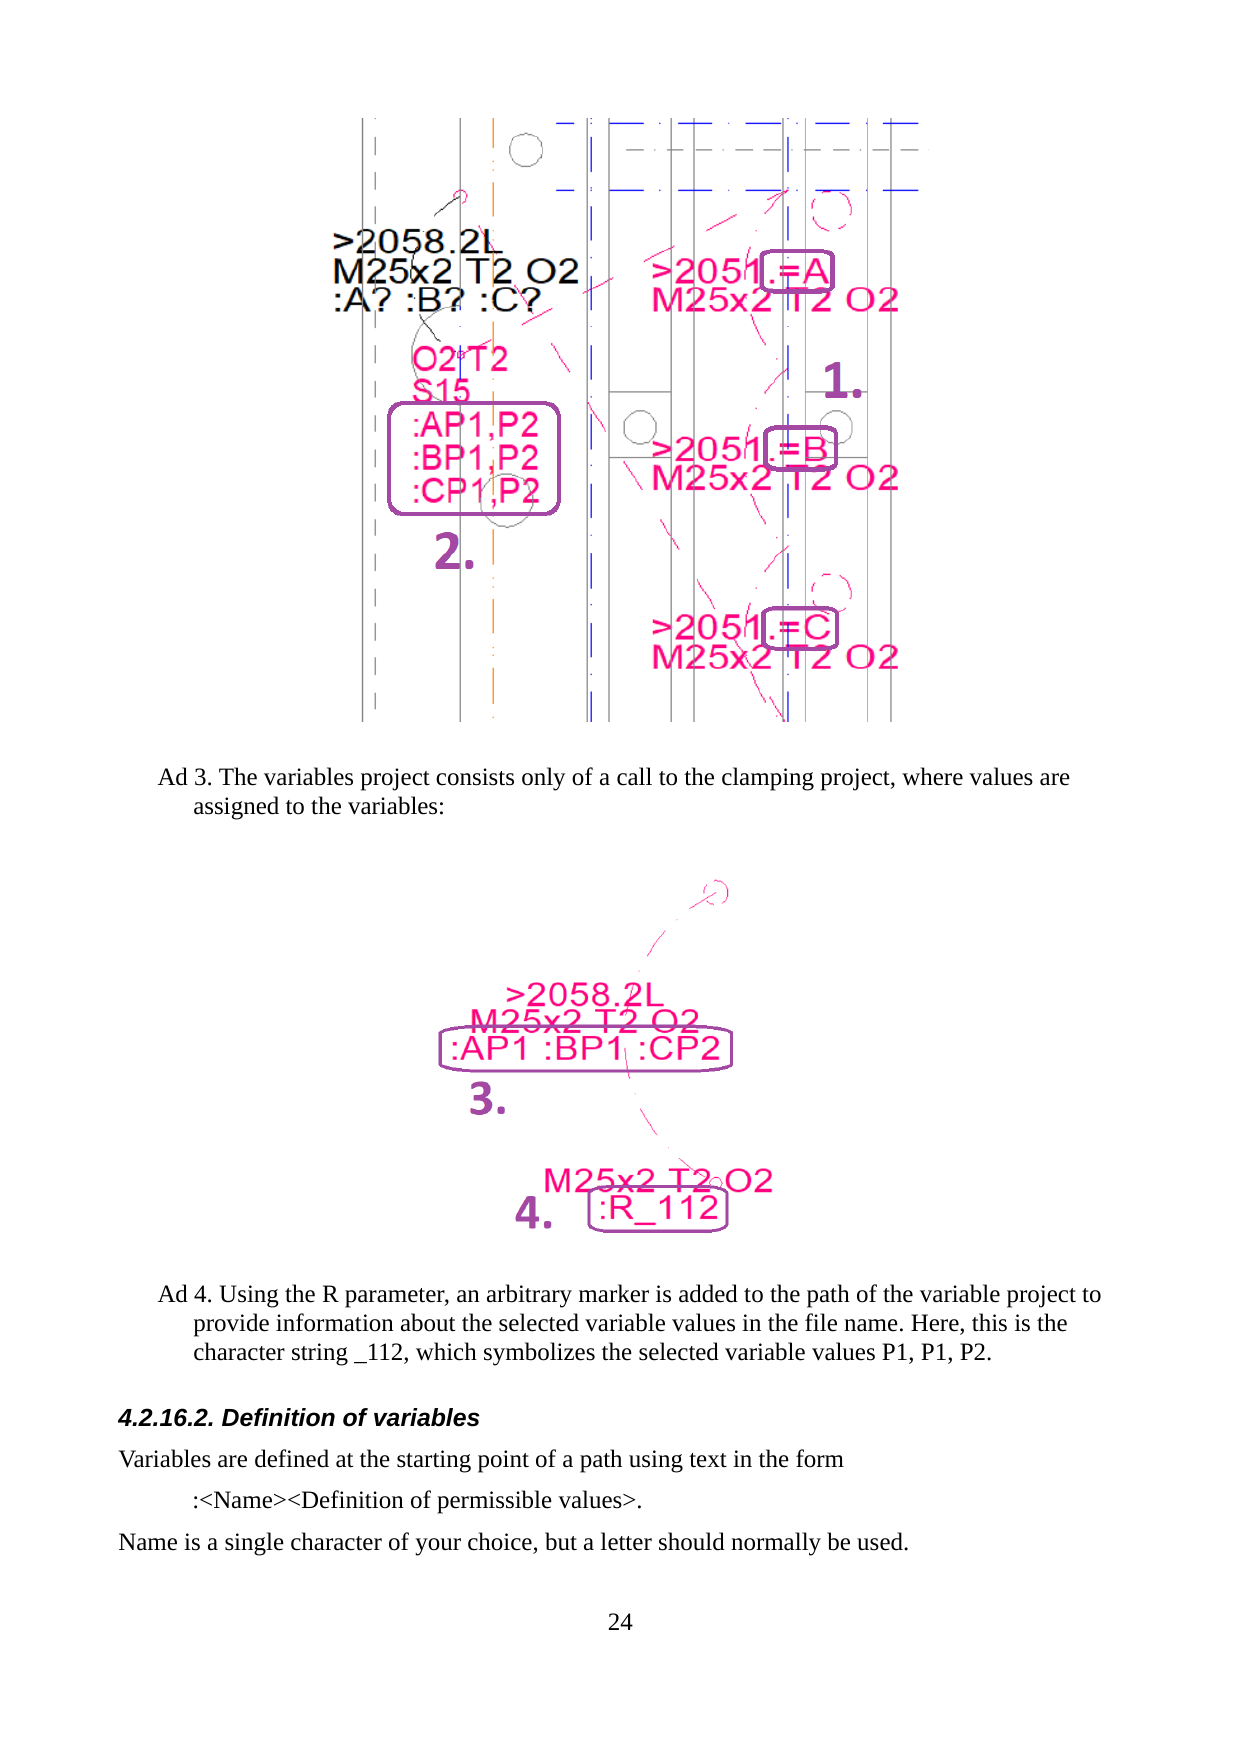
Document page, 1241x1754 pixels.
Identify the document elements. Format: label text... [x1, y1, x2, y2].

text Name is a single character of your choice, but a letter should normally be used. [118, 1527, 1122, 1555]
text Variables are defined at the starting point of a path using text in the form [118, 1444, 1122, 1473]
text Ad 3. The variables project consists only of a call to the clamping project, where values are assigned to the variables: [157, 762, 1122, 820]
text :<Name><Definition of permissible values>. [192, 1485, 1122, 1514]
text Ad 4. Using the R parameter, an arbitrary marker is added to the path of the variable project to provide information about the selected variable values in the file name. Here, this is the character string _112, which symbolizes the selected variable values P1, P1, P2. [157, 1279, 1122, 1366]
subtitle 4.2.16.2. Definition of variables [118, 1403, 1122, 1432]
